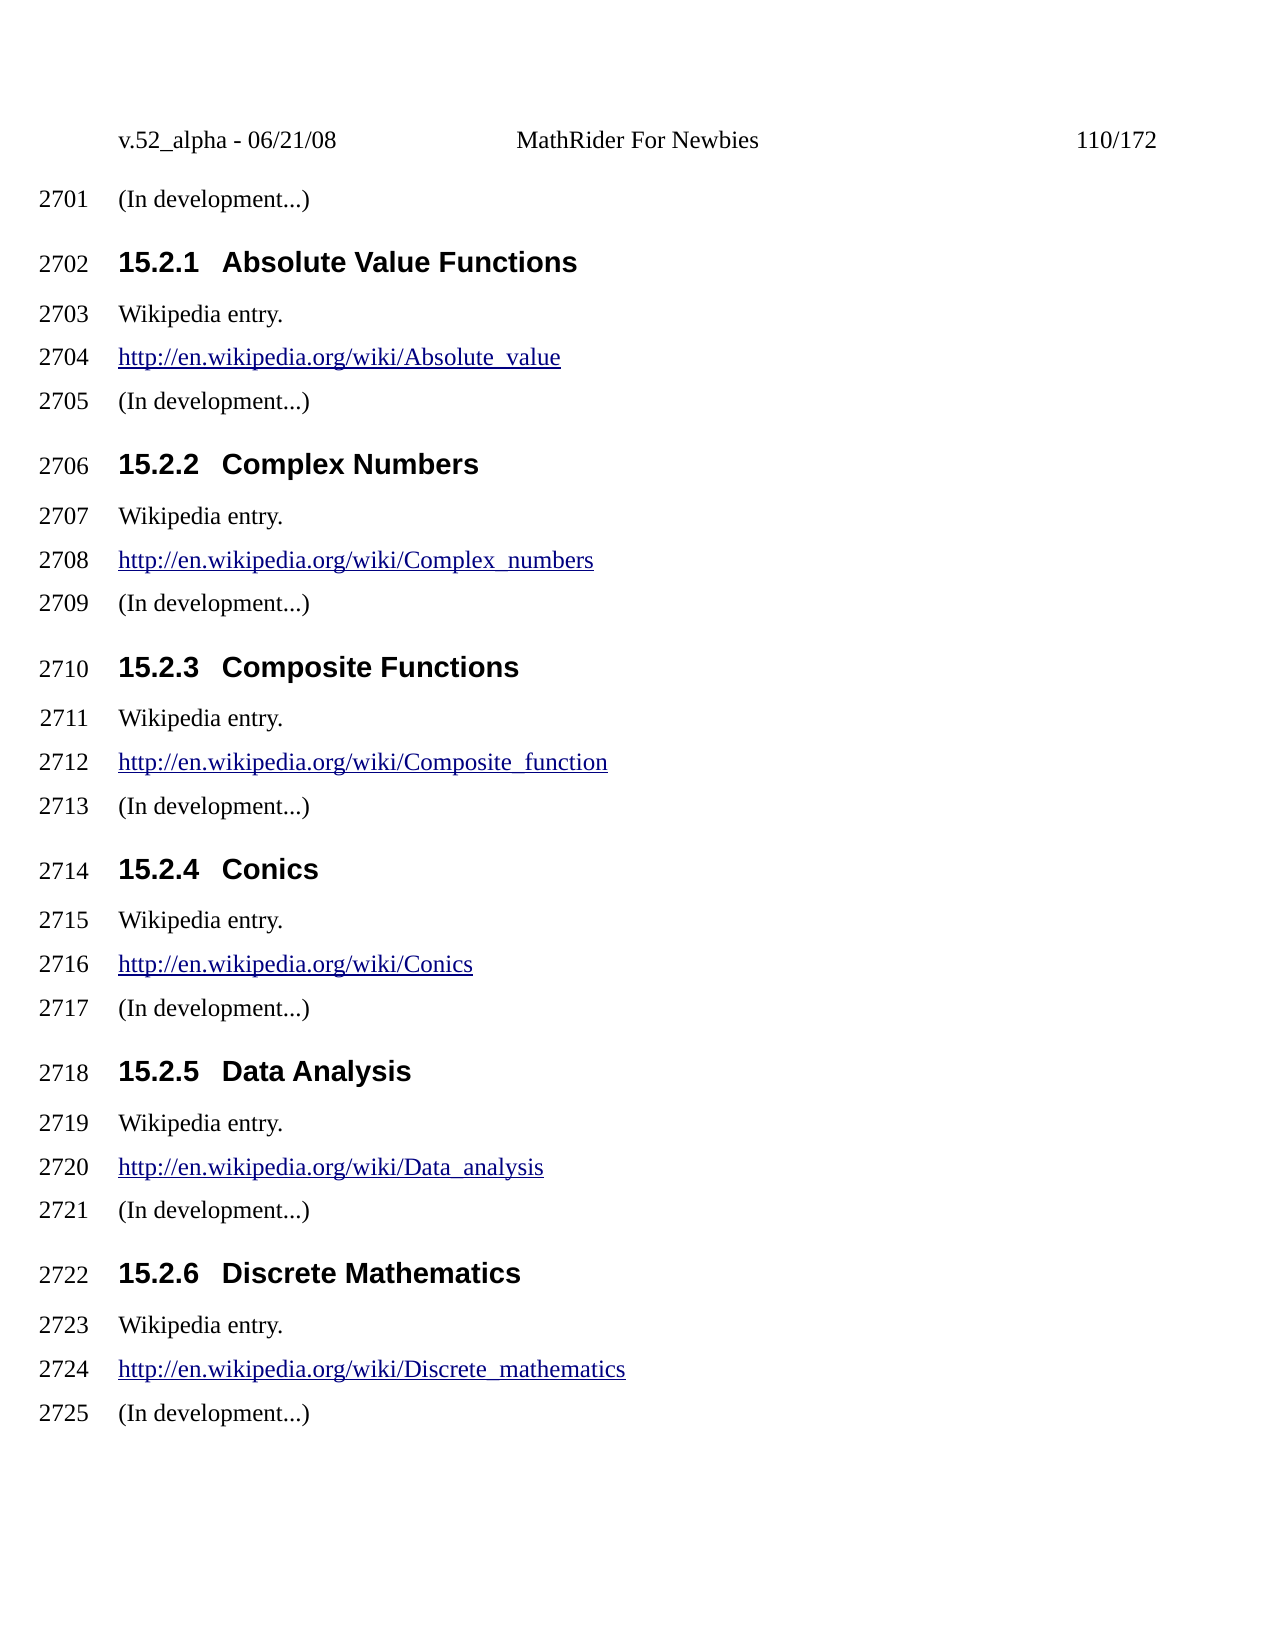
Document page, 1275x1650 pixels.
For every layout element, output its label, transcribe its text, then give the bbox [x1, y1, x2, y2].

text http://en.wikipedia.org/wiki/Absolute_value [118, 342, 1157, 371]
text Wikipedia entry. [118, 1108, 1157, 1137]
text Wikipedia entry. [118, 906, 1157, 934]
text (In development...) [118, 386, 1157, 415]
text http://en.wikipedia.org/wiki/Conics [118, 949, 1157, 978]
text (In development...) [118, 184, 1157, 213]
subtitle Composite Functions [118, 650, 1157, 683]
text (In development...) [118, 791, 1157, 819]
text Wikipedia entry. [118, 1310, 1157, 1339]
subtitle Complex Numbers [118, 447, 1157, 481]
text (In development...) [118, 588, 1157, 617]
text http://en.wikipedia.org/wiki/Discrete_mathematics [118, 1354, 1157, 1383]
text (In development...) [118, 1195, 1157, 1224]
text Wikipedia entry. [118, 299, 1157, 327]
text http://en.wikipedia.org/wiki/Complex_numbers [118, 545, 1157, 573]
text (In development...) [118, 1398, 1157, 1426]
text Wikipedia entry. [118, 501, 1157, 530]
subtitle Absolute Value Functions [118, 245, 1157, 279]
subtitle Discrete Mathematics [118, 1257, 1157, 1290]
subtitle Conics [118, 852, 1157, 886]
text http://en.wikipedia.org/wiki/Composite_function [118, 747, 1157, 776]
text http://en.wikipedia.org/wiki/Data_analysis [118, 1152, 1157, 1180]
text Wikipedia entry. [118, 703, 1157, 732]
subtitle Data Analysis [118, 1054, 1157, 1088]
text (In development...) [118, 993, 1157, 1022]
